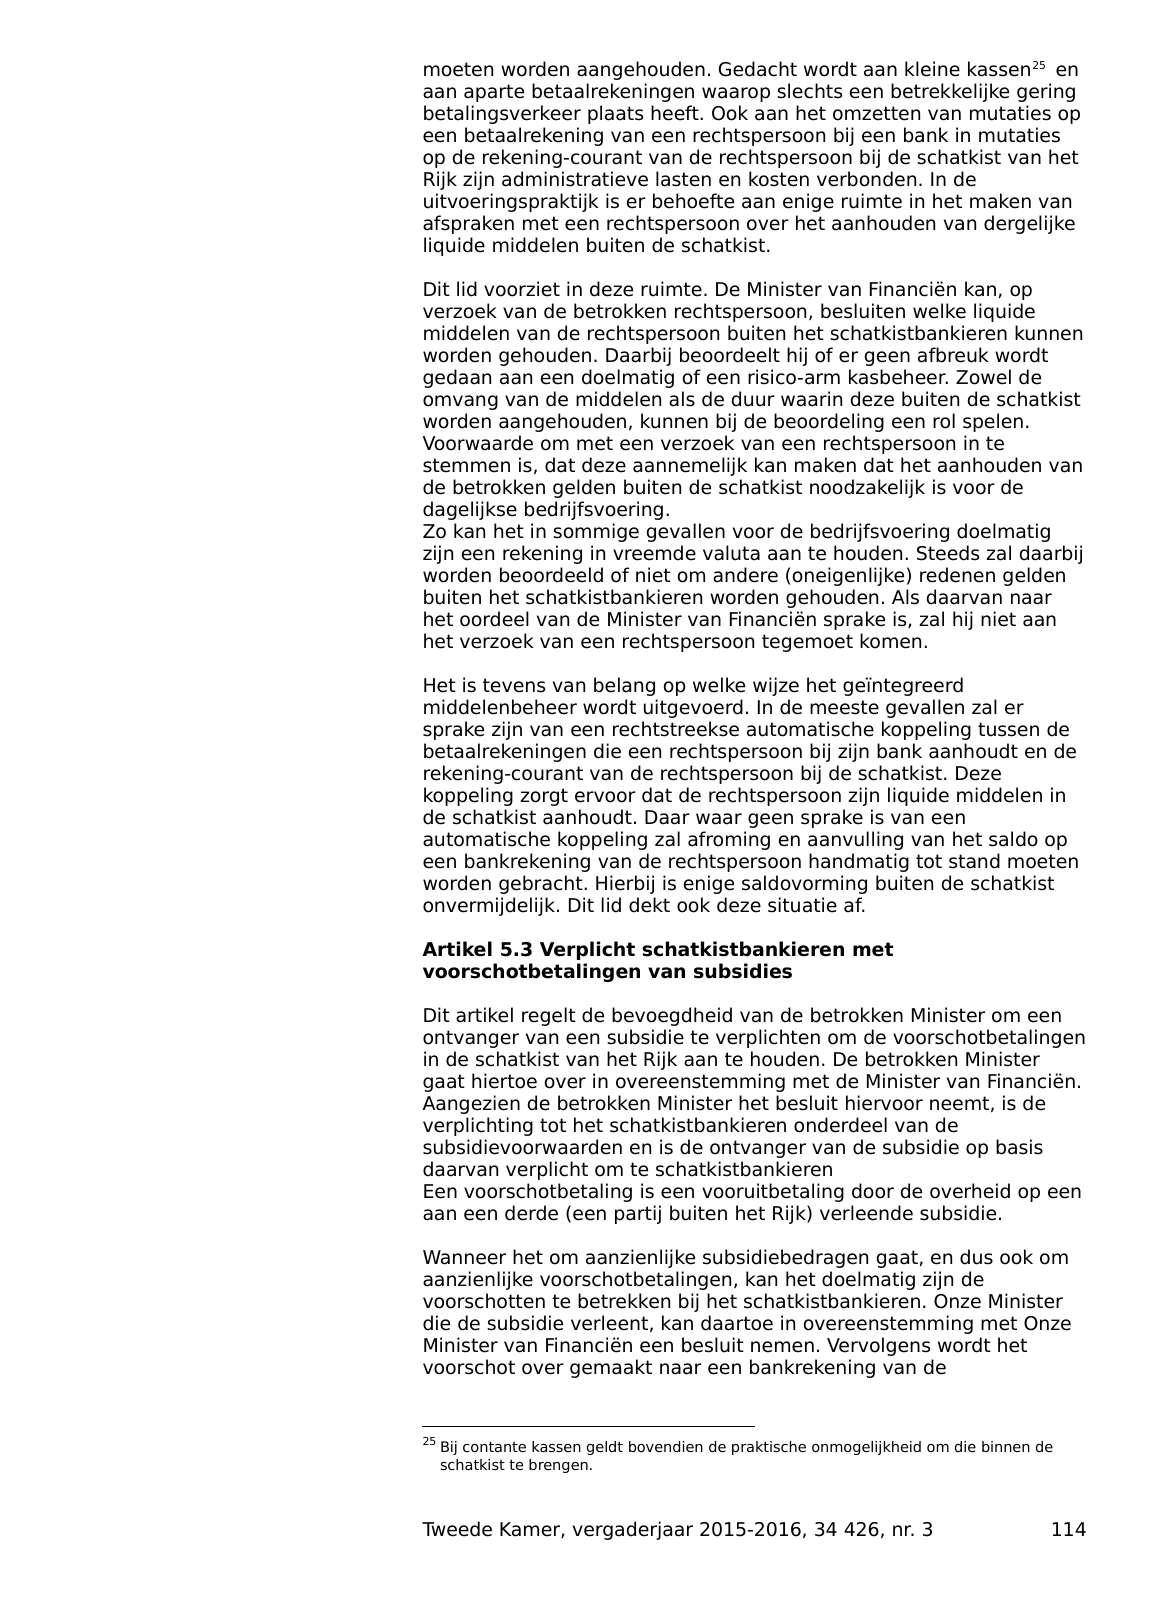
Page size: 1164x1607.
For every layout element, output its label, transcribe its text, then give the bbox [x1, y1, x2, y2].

text Bij contante kassen geldt bovendien de praktische onmogelijkheid om die binnen de schatkist te brengen. [422, 1435, 1087, 1474]
text Zo kan het in sommige gevallen voor de bedrijfsvoering doelmatig zijn een rekening in vreemde valuta aan te houden. Steeds zal daarbij worden beoordeeld of niet om andere (oneigenlijke) redenen gelden buiten het schatkistbankieren worden gehouden. Als daarvan naar het oordeel van de Minister van Financiën sprake is, zal hij niet aan het verzoek van een rechtspersoon tegemoet komen. [422, 521, 1087, 653]
text Dit lid voorziet in deze ruimte. De Minister van Financiën kan, op verzoek van de betrokken rechtspersoon, besluiten welke liquide middelen van de rechtspersoon buiten het schatkistbankieren kunnen worden gehouden. Daarbij beoordeelt hij of er geen afbreuk wordt gedaan aan een doelmatig of een risico-arm kasbeheer. Zowel de omvang van de middelen als de duur waarin deze buiten de schatkist worden aangehouden, kunnen bij de beoordeling een rol spelen. Voorwaarde om met een verzoek van een rechtspersoon in te stemmen is, dat deze aannemelijk kan maken dat het aanhouden van de betrokken gelden buiten de schatkist noodzakelijk is voor de dagelijkse bedrijfsvoering. [422, 279, 1087, 521]
subtitle Artikel 5.3 Verplicht schatkistbankieren met voorschotbetalingen van subsidies [422, 939, 1087, 983]
text Dit artikel regelt de bevoegdheid van de betrokken Minister om een ontvanger van een subsidie te verplichten om de voorschotbetalingen in de schatkist van het Rijk aan te houden. De betrokken Minister gaat hiertoe over in overeenstemming met de Minister van Financiën. Aangezien de betrokken Minister het besluit hiervoor neemt, is de verplichting tot het schatkistbankieren onderdeel van de subsidievoorwaarden en is de ontvanger van de subsidie op basis daarvan verplicht om te schatkistbankieren [422, 1005, 1087, 1181]
text moeten worden aangehouden. Gedacht wordt aan kleine kassen en aan aparte betaalrekeningen waarop slechts een betrekkelijke gering betalingsverkeer plaats heeft. Ook aan het omzetten van mutaties op een betaalrekening van een rechtspersoon bij een bank in mutaties op de rekening-courant van de rechtspersoon bij de schatkist van het Rijk zijn administratieve lasten en kosten verbonden. In de uitvoeringspraktijk is er behoefte aan enige ruimte in het maken van afspraken met een rechtspersoon over het aanhouden van dergelijke liquide middelen buiten de schatkist. [422, 59, 1087, 257]
text Een voorschotbetaling is een vooruitbetaling door de overheid op een aan een derde (een partij buiten het Rijk) verleende subsidie. [422, 1181, 1087, 1225]
text Het is tevens van belang op welke wijze het geïntegreerd middelenbeheer wordt uitgevoerd. In de meeste gevallen zal er sprake zijn van een rechtstreekse automatische koppeling tussen de betaalrekeningen die een rechtspersoon bij zijn bank aanhoudt en de rekening-courant van de rechtspersoon bij de schatkist. Deze koppeling zorgt ervoor dat de rechtspersoon zijn liquide middelen in de schatkist aanhoudt. Daar waar geen sprake is van een automatische koppeling zal afroming en aanvulling van het saldo op een bankrekening van de rechtspersoon handmatig tot stand moeten worden gebracht. Hierbij is enige saldovorming buiten de schatkist onvermijdelijk. Dit lid dekt ook deze situatie af. [422, 675, 1087, 917]
text Wanneer het om aanzienlijke subsidiebedragen gaat, en dus ook om aanzienlijke voorschotbetalingen, kan het doelmatig zijn de voorschotten te betrekken bij het schatkistbankieren. Onze Minister die de subsidie verleent, kan daartoe in overeenstemming met Onze Minister van Financiën een besluit nemen. Vervolgens wordt het voorschot over gemaakt naar een bankrekening van de [422, 1247, 1087, 1379]
